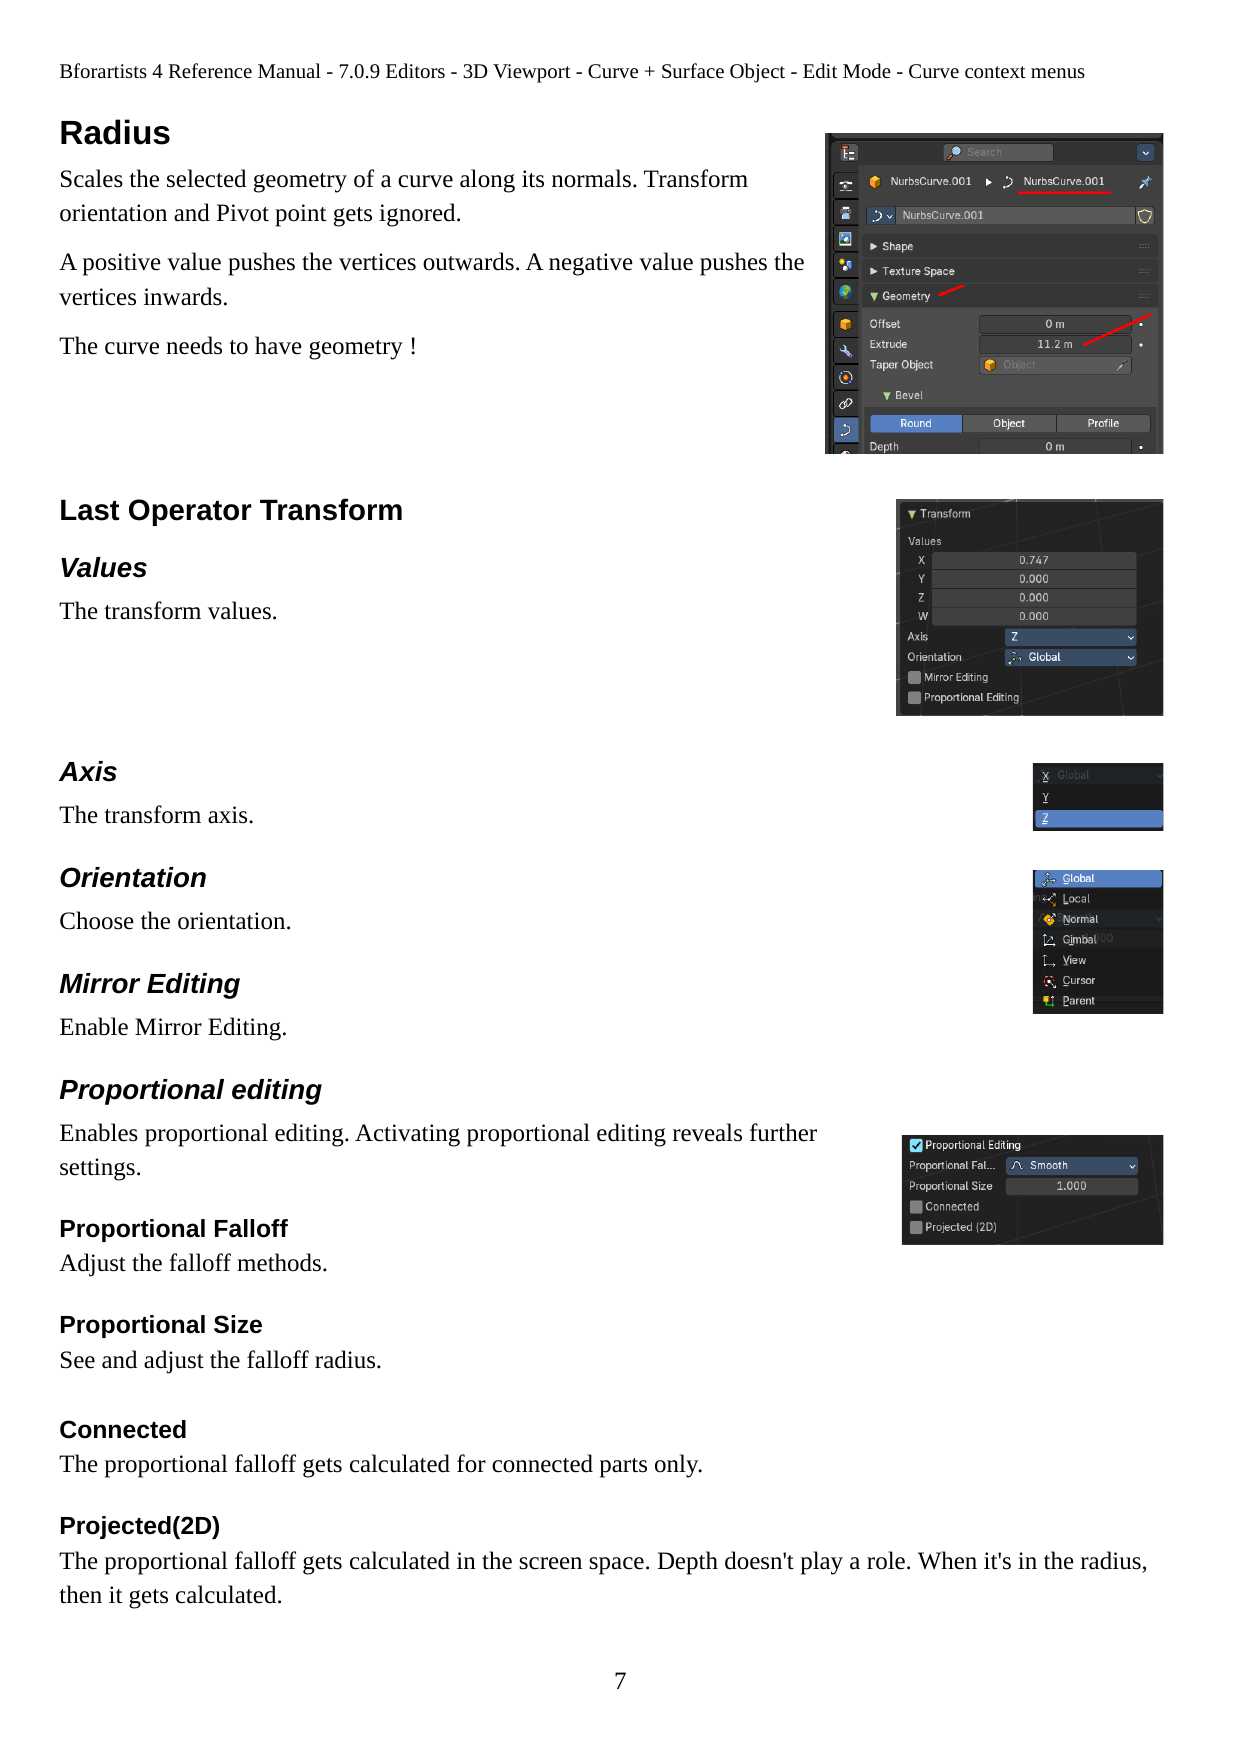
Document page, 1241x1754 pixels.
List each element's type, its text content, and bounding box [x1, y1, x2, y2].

subtitle Radius [59, 113, 1181, 151]
text Choose the orientation. [59, 906, 1032, 934]
subtitle Projected(2D) [59, 1511, 1181, 1540]
picture [825, 133, 1164, 454]
text The transform values. [59, 596, 896, 624]
subtitle Connected [59, 1415, 1181, 1443]
subtitle Axis [59, 755, 1181, 787]
subtitle [1164, 967, 1181, 999]
text Scales the selected geometry of a curve along its normals. Transform orientation and Pivot point gets ignored. [59, 164, 825, 227]
picture [896, 499, 1164, 716]
text [1164, 596, 1181, 624]
subtitle [1164, 551, 1181, 583]
text A positive value pushes the vertices outwards. A negative value pushes the vertices inwards. [59, 247, 825, 311]
text See and adjust the falloff radius. [59, 1345, 1181, 1373]
subtitle Orientation [59, 861, 1181, 893]
subtitle Last Operator Transform [59, 493, 1181, 526]
text The curve needs to have geometry ! [59, 331, 825, 359]
subtitle Proportional editing [59, 1073, 1181, 1105]
picture [1032, 870, 1164, 1014]
subtitle Proportional Falloff [59, 1214, 901, 1242]
text Enable Mirror Editing. [59, 1012, 1181, 1040]
subtitle Mirror Editing [59, 967, 1032, 999]
text The proportional falloff gets calculated in the screen space. Depth doesn't play a role. When it's in the radius, then it gets calculated. [59, 1546, 1181, 1609]
text The proportional falloff gets calculated for connected parts only. [59, 1449, 1181, 1478]
text Enables proportional editing. Activating proportional editing reveals further settings. [59, 1118, 1181, 1181]
text Adjust the falloff methods. [59, 1248, 1181, 1277]
text [1164, 906, 1181, 934]
subtitle Values [59, 551, 896, 583]
text [1164, 800, 1181, 828]
picture [901, 1135, 1164, 1245]
text The transform axis. [59, 800, 1032, 828]
subtitle Proportional Size [59, 1310, 1181, 1338]
picture [1032, 763, 1164, 831]
subtitle [1164, 1214, 1181, 1242]
